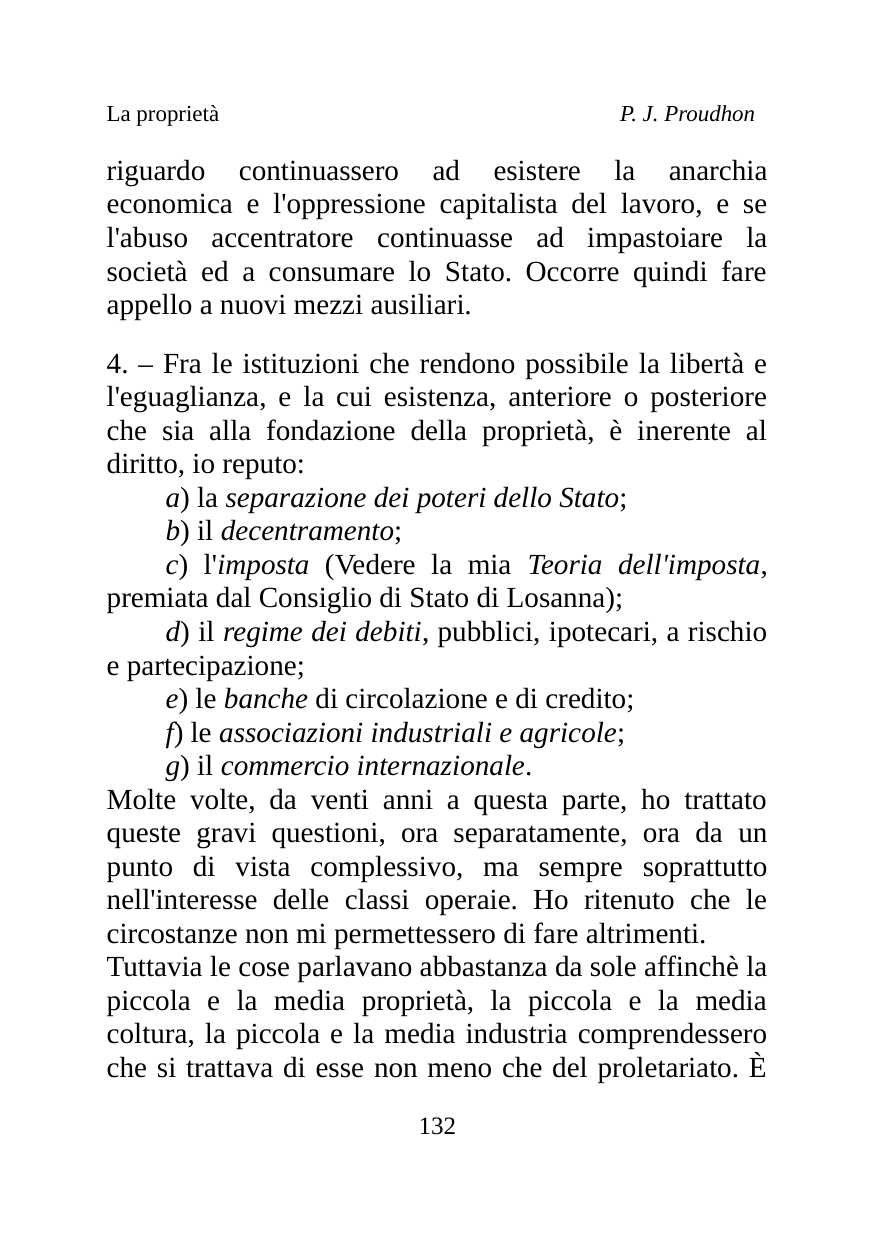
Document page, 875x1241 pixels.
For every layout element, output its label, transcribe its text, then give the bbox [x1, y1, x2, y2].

text a) la separazione dei poteri dello Stato; [106, 480, 768, 513]
text riguardo continuassero ad esistere la anarchia economica e l'oppressione capitalista del lavoro, e se l'abuso accentratore continuasse ad impastoiare la società ed a consumare lo Stato. Occorre quindi fare appello a nuovi mezzi ausiliari. [106, 153, 768, 321]
text d) il regime dei debiti, pubblici, ipotecari, a rischio e partecipazione; [106, 614, 768, 681]
text 4. – Fra le istituzioni che rendono possibile la libertà e l'eguaglianza, e la cui esistenza, anteriore o posteriore che sia alla fondazione della proprietà, è inerente al diritto, io reputo: [106, 346, 768, 480]
text Molte volte, da venti anni a questa parte, ho trattato queste gravi questioni, ora separatamente, ora da un punto di vista complessivo, ma sempre soprattutto nell'interesse delle classi operaie. Ho ritenuto che le circostanze non mi permettessero di fare altrimenti. [106, 782, 768, 949]
text b) il decentramento; [106, 513, 768, 547]
text c) l'imposta (Vedere la mia Teoria dell'imposta, premiata dal Consiglio di Stato di Losanna); [106, 547, 768, 614]
text f) le associazioni industriali e agricole; [106, 715, 768, 748]
text Tuttavia le cose parlavano abbastanza da sole affinchè la piccola e la media proprietà, la piccola e la media coltura, la piccola e la media industria comprendessero che si trattava di esse non meno che del proletariato. È [106, 949, 768, 1084]
text e) le banche di circolazione e di credito; [106, 681, 768, 715]
text g) il commercio internazionale. [106, 748, 768, 782]
